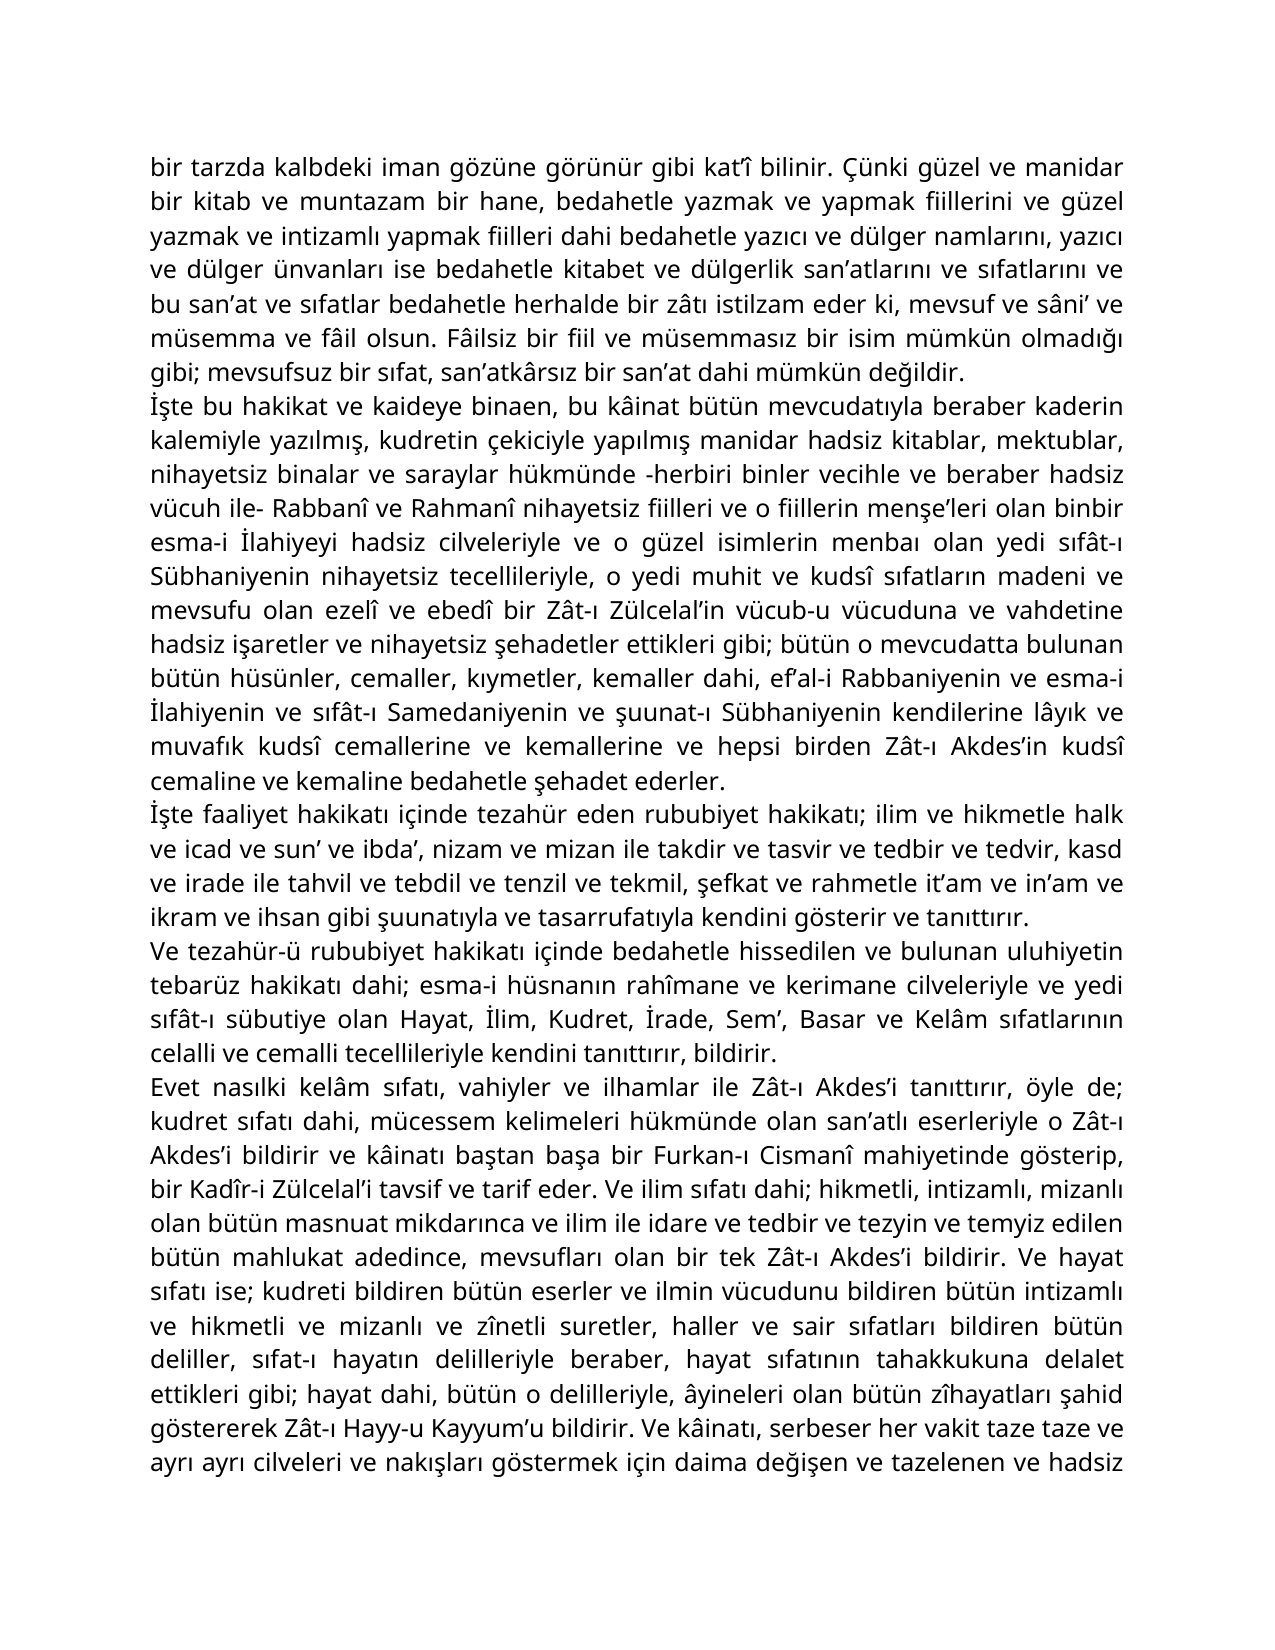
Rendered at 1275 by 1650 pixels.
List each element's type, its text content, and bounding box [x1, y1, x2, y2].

text Ve tezahür-ü rububiyet hakikatı içinde bedahetle hissedilen ve bulunan uluhiyetin tebarüz hakikatı dahi; esma-i hüsnanın rahîmane ve kerimane cilveleriyle ve yedi sıfât-ı sübutiye olan Hayat, İlim, Kudret, İrade, Sem’, Basar ve Kelâm sıfatlarının celalli ve cemalli tecellileriyle kendini tanıttırır, bildirir. [150, 933, 1125, 1070]
text İşte bu hakikat ve kaideye binaen, bu kâinat bütün mevcudatıyla beraber kaderin kalemiyle yazılmış, kudretin çekiciyle yapılmış manidar hadsiz kitablar, mektublar, nihayetsiz binalar ve saraylar hükmünde -herbiri binler vecihle ve beraber hadsiz vücuh ile- Rabbanî ve Rahmanî nihayetsiz fiilleri ve o fiillerin menşe’leri olan binbir esma-i İlahiyeyi hadsiz cilveleriyle ve o güzel isimlerin menbaı olan yedi sıfât-ı Sübhaniyenin nihayetsiz tecellileriyle, o yedi muhit ve kudsî sıfatların madeni ve mevsufu olan ezelî ve ebedî bir Zât-ı Zülcelal’in vücub-u vücuduna ve vahdetine hadsiz işaretler ve nihayetsiz şehadetler ettikleri gibi; bütün o mevcudatta bulunan bütün hüsünler, cemaller, kıymetler, kemaller dahi, ef’al-i Rabbaniyenin ve esma-i İlahiyenin ve sıfât-ı Samedaniyenin ve şuunat-ı Sübhaniyenin kendilerine lâyık ve muvafık kudsî cemallerine ve kemallerine ve hepsi birden Zât-ı Akdes’in kudsî cemaline ve kemaline bedahetle şehadet ederler. [150, 388, 1125, 797]
text İşte faaliyet hakikatı içinde tezahür eden rububiyet hakikatı; ilim ve hikmetle halk ve icad ve sun’ ve ibda’, nizam ve mizan ile takdir ve tasvir ve tedbir ve tedvir, kasd ve irade ile tahvil ve tebdil ve tenzil ve tekmil, şefkat ve rahmetle it’am ve in’am ve ikram ve ihsan gibi şuunatıyla ve tasarrufatıyla kendini gösterir ve tanıttırır. [150, 797, 1125, 933]
text bir tarzda kalbdeki iman gözüne görünür gibi kat’î bilinir. Çünki güzel ve manidar bir kitab ve muntazam bir hane, bedahetle yazmak ve yapmak fiillerini ve güzel yazmak ve intizamlı yapmak fiilleri dahi bedahetle yazıcı ve dülger namlarını, yazıcı ve dülger ünvanları ise bedahetle kitabet ve dülgerlik san’atlarını ve sıfatlarını ve bu san’at ve sıfatlar bedahetle herhalde bir zâtı istilzam eder ki, mevsuf ve sâni’ ve müsemma ve fâil olsun. Fâilsiz bir fiil ve müsemmasız bir isim mümkün olmadığı gibi; mevsufsuz bir sıfat, san’atkârsız bir san’at dahi mümkün değildir. [150, 150, 1125, 388]
text Evet nasılki kelâm sıfatı, vahiyler ve ilhamlar ile Zât-ı Akdes’i tanıttırır, öyle de; kudret sıfatı dahi, mücessem kelimeleri hükmünde olan san’atlı eserleriyle o Zât-ı Akdes’i bildirir ve kâinatı baştan başa bir Furkan-ı Cismanî mahiyetinde gösterip, bir Kadîr-i Zülcelal’i tavsif ve tarif eder. Ve ilim sıfatı dahi; hikmetli, intizamlı, mizanlı olan bütün masnuat mikdarınca ve ilim ile idare ve tedbir ve tezyin ve temyiz edilen bütün mahlukat adedince, mevsufları olan bir tek Zât-ı Akdes’i bildirir. Ve hayat sıfatı ise; kudreti bildiren bütün eserler ve ilmin vücudunu bildiren bütün intizamlı ve hikmetli ve mizanlı ve zînetli suretler, haller ve sair sıfatları bildiren bütün deliller, sıfat-ı hayatın delilleriyle beraber, hayat sıfatının tahakkukuna delalet ettikleri gibi; hayat dahi, bütün o delilleriyle, âyineleri olan bütün zîhayatları şahid göstererek Zât-ı Hayy-u Kayyum’u bildirir. Ve kâinatı, serbeser her vakit taze taze ve ayrı ayrı cilveleri ve nakışları göstermek için daima değişen ve tazelenen ve hadsiz [150, 1070, 1125, 1478]
